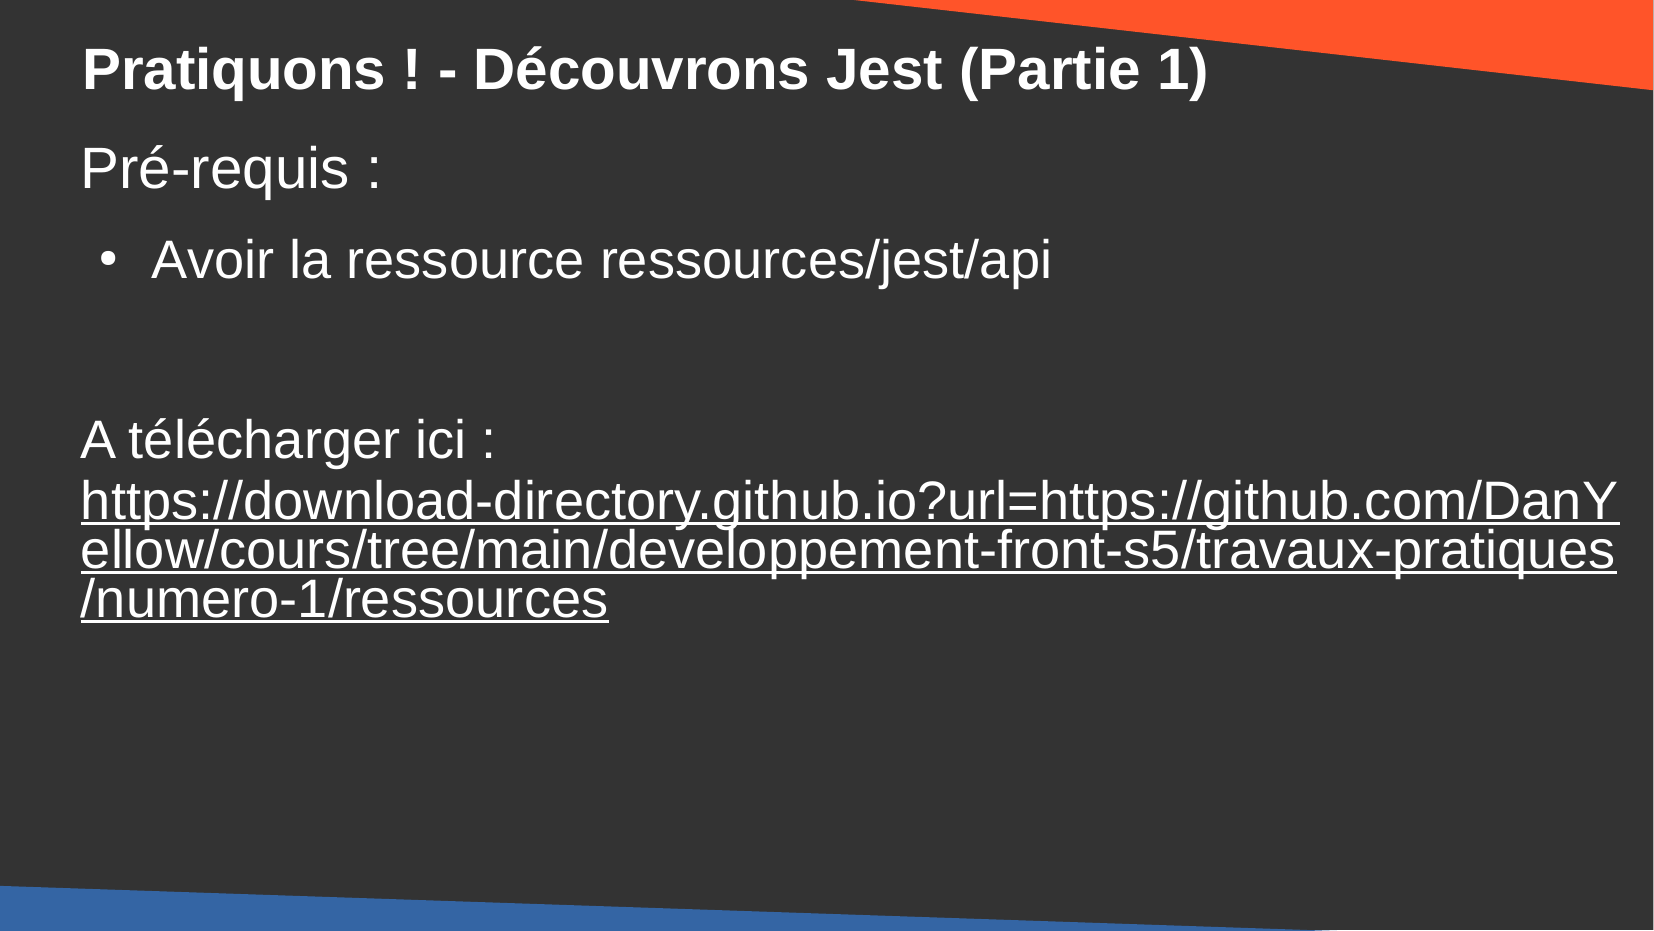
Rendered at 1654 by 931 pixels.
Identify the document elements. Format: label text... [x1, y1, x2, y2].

text_box [854, 0, 1654, 91]
title Pratiquons ! - Découvrons Jest (Partie 1) [82, 37, 1571, 114]
list Pré-requis : Avoir la ressource ressources/jest/api A télécharger ici : https://download-directory.github.io?url=https://github.com/DanYellow/cours/tree/main/developpement-front-s5/travaux-pratiques/numero-1/ressources [80, 135, 1620, 721]
text_box [0, 885, 1337, 931]
